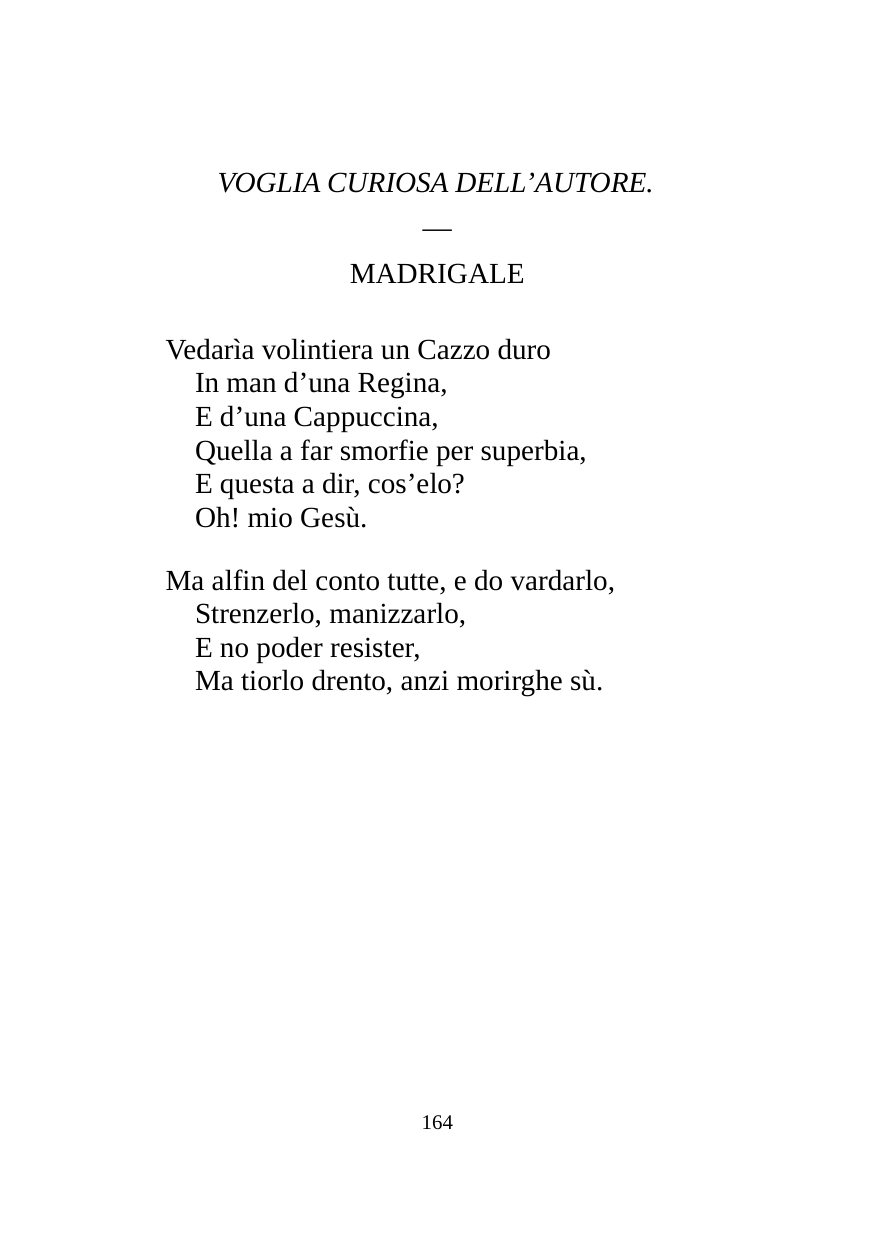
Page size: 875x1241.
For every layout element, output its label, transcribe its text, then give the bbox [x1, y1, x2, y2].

text — [106, 211, 768, 244]
text MADRIGALE [106, 257, 768, 290]
text Ma alfin del conto tutte, e do vardarlo, Strenzerlo, manizzarlo, E no poder resister, Ma tiorlo drento, anzi morirghe sù. [165, 563, 768, 697]
subtitle VOGLIA CURIOSA DELL’AUTORE. [106, 165, 768, 199]
text Vedarìa volintiera un Cazzo duro In man d’una Regina, E d’una Cappuccina, Quella a far smorfie per superbia, E questa a dir, cos’elo? Oh! mio Gesù. [165, 332, 768, 533]
